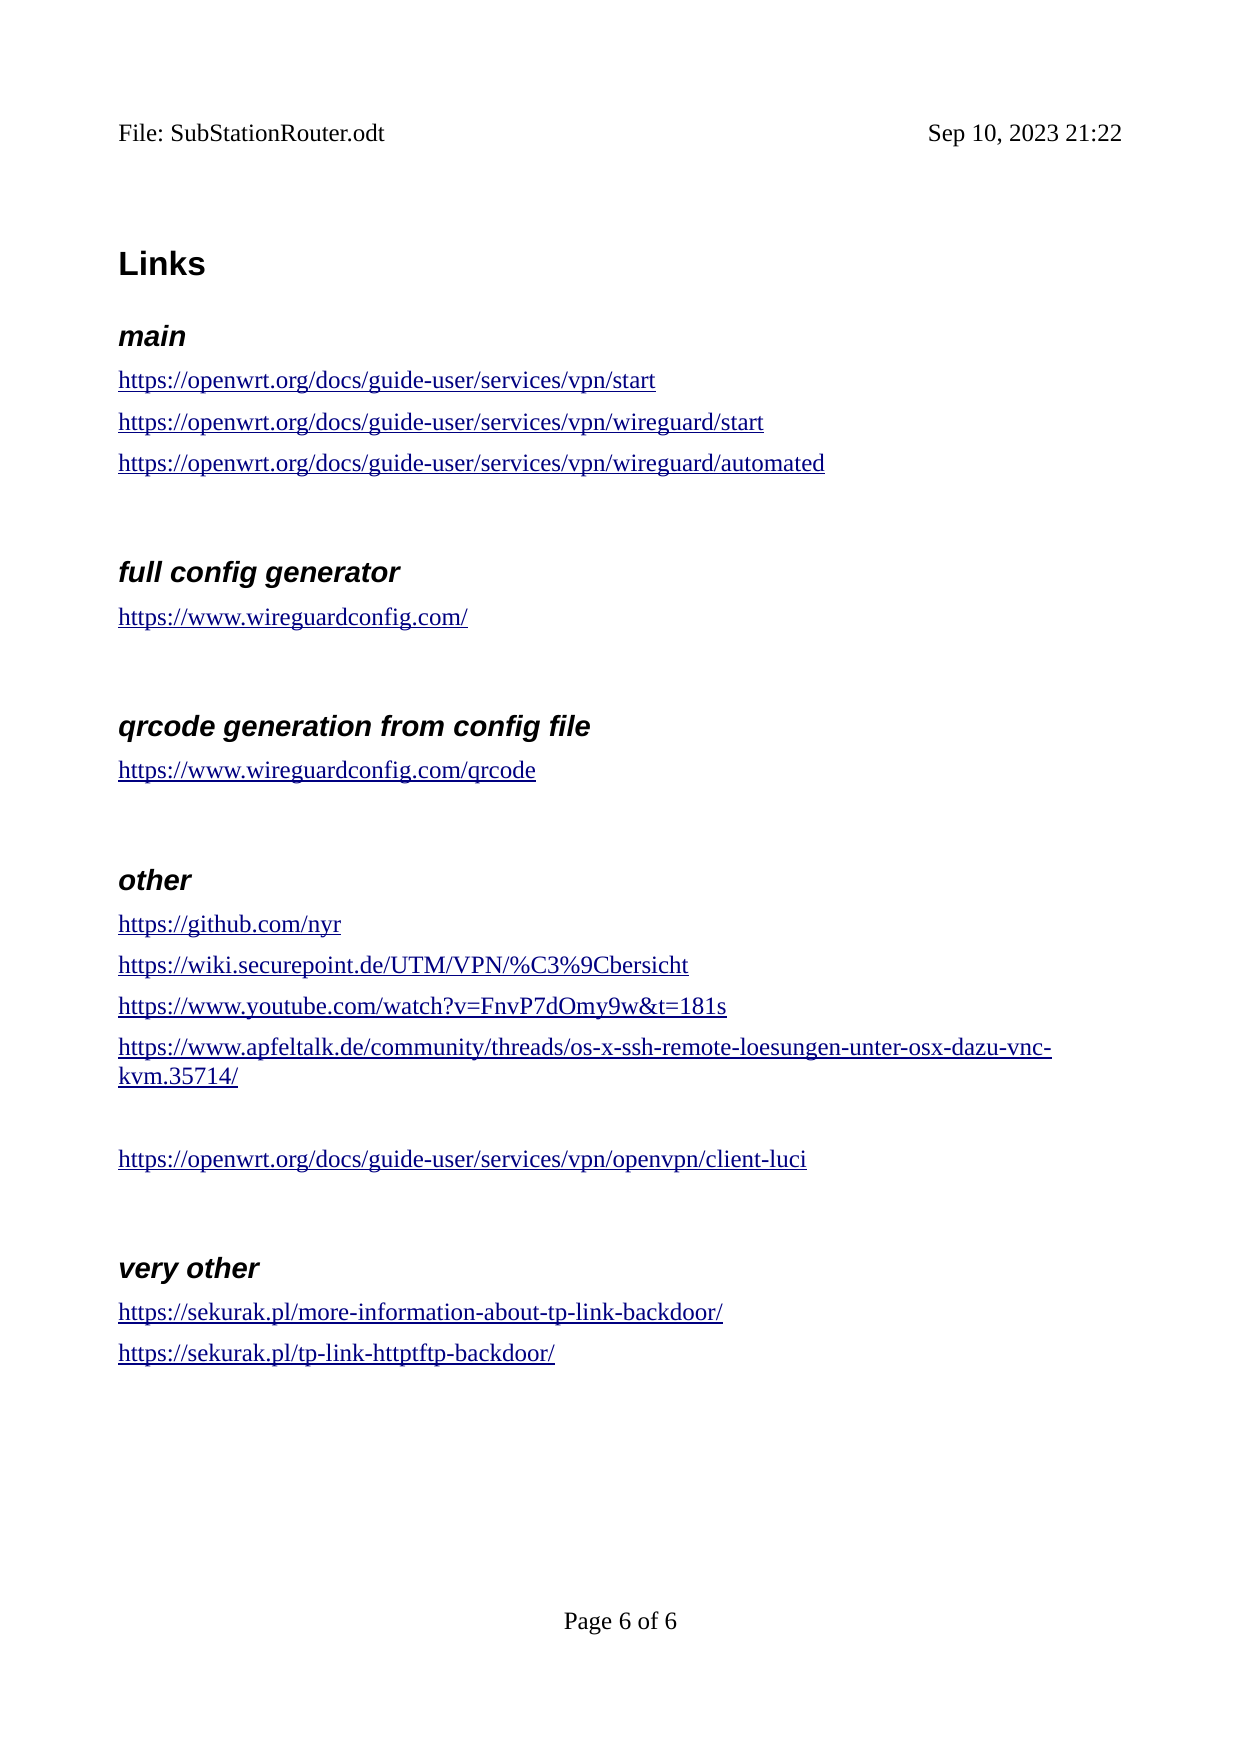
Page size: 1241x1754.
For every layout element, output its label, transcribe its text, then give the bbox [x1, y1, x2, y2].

subtitle qrcode generation from config file [118, 709, 1122, 743]
text https://openwrt.org/docs/guide-user/services/vpn/start [118, 366, 1122, 394]
text https://openwrt.org/docs/guide-user/services/vpn/openvpn/client-luci [118, 1144, 1122, 1172]
subtitle main [118, 319, 1122, 353]
subtitle very other [118, 1251, 1122, 1285]
text https://www.wireguardconfig.com/ [118, 602, 1122, 630]
subtitle other [118, 863, 1122, 896]
text https://wiki.securepoint.de/UTM/VPN/%C3%9Cbersicht [118, 950, 1122, 979]
subtitle full config generator [118, 556, 1122, 589]
text https://openwrt.org/docs/guide-user/services/vpn/wireguard/start [118, 407, 1122, 436]
text https://github.com/nyr [118, 909, 1122, 937]
text https://www.youtube.com/watch?v=FnvP7dOmy9w&t=181s [118, 991, 1122, 1020]
subtitle Links [118, 243, 1122, 282]
text https://www.apfeltalk.de/community/threads/os-x-ssh-remote-loesungen-unter-osx-dazu-vnc-kvm.35714/ [118, 1032, 1122, 1090]
text https://www.wireguardconfig.com/qrcode [118, 755, 1122, 784]
text https://sekurak.pl/more-information-about-tp-link-backdoor/ [118, 1297, 1122, 1326]
text https://sekurak.pl/tp-link-httptftp-backdoor/ [118, 1338, 1122, 1367]
text https://openwrt.org/docs/guide-user/services/vpn/wireguard/automated [118, 448, 1122, 477]
